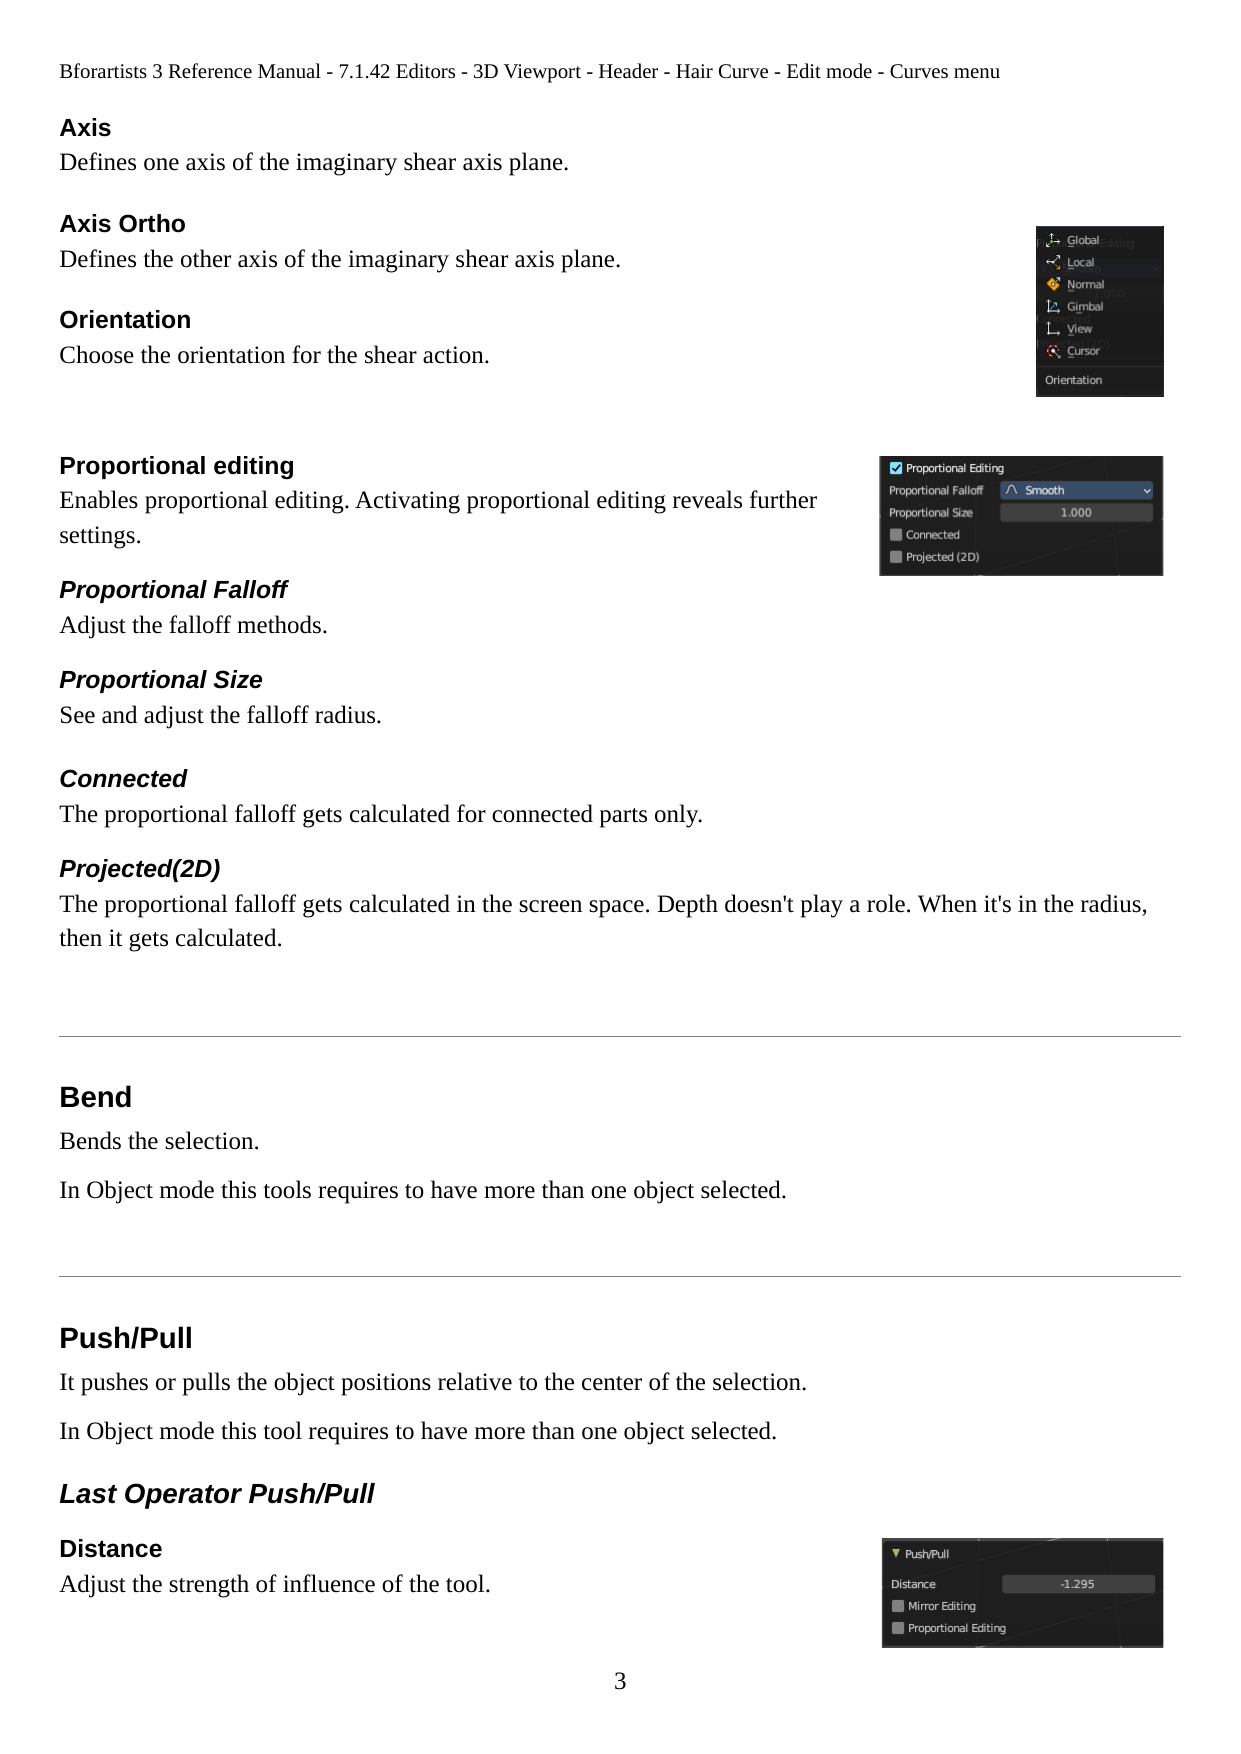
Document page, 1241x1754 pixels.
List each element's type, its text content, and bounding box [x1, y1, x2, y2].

text Adjust the strength of influence of the tool. [59, 1569, 881, 1598]
text Choose the orientation for the shear action. [59, 340, 1036, 369]
text In Object mode this tool requires to have more than one object selected. [59, 1416, 1181, 1444]
text In Object mode this tools requires to have more than one object selected. [59, 1176, 1181, 1204]
subtitle Push/Pull [59, 1321, 1181, 1354]
subtitle Last Operator Push/Pull [59, 1477, 1181, 1509]
subtitle [1164, 305, 1181, 334]
subtitle Projected(2D) [59, 854, 1181, 883]
text The proportional falloff gets calculated in the screen space. Depth doesn't play a role. When it's in the radius, then it gets calculated. [59, 889, 1181, 952]
text Enables proportional editing. Activating proportional editing reveals further settings. [59, 486, 879, 549]
subtitle Axis [59, 113, 1181, 141]
subtitle Proportional Falloff [59, 575, 1181, 604]
text Adjust the falloff methods. [59, 610, 1181, 639]
subtitle Proportional editing [59, 451, 1181, 479]
subtitle Axis Ortho [59, 209, 1181, 237]
subtitle Proportional Size [59, 665, 1181, 694]
subtitle Bend [59, 1080, 1181, 1114]
picture [881, 1538, 1164, 1648]
text Defines one axis of the imaginary shear axis plane. [59, 147, 1181, 176]
picture [1036, 226, 1164, 397]
subtitle Distance [59, 1534, 1181, 1563]
subtitle Connected [59, 764, 1181, 792]
text See and adjust the falloff radius. [59, 700, 1181, 729]
text The proportional falloff gets calculated for connected parts only. [59, 799, 1181, 827]
subtitle Orientation [59, 305, 1036, 334]
picture [879, 456, 1164, 576]
text It pushes or pulls the object positions relative to the center of the selection. [59, 1367, 1181, 1396]
text Bends the selection. [59, 1126, 1181, 1155]
text Defines the other axis of the imaginary shear axis plane. [59, 244, 1036, 272]
